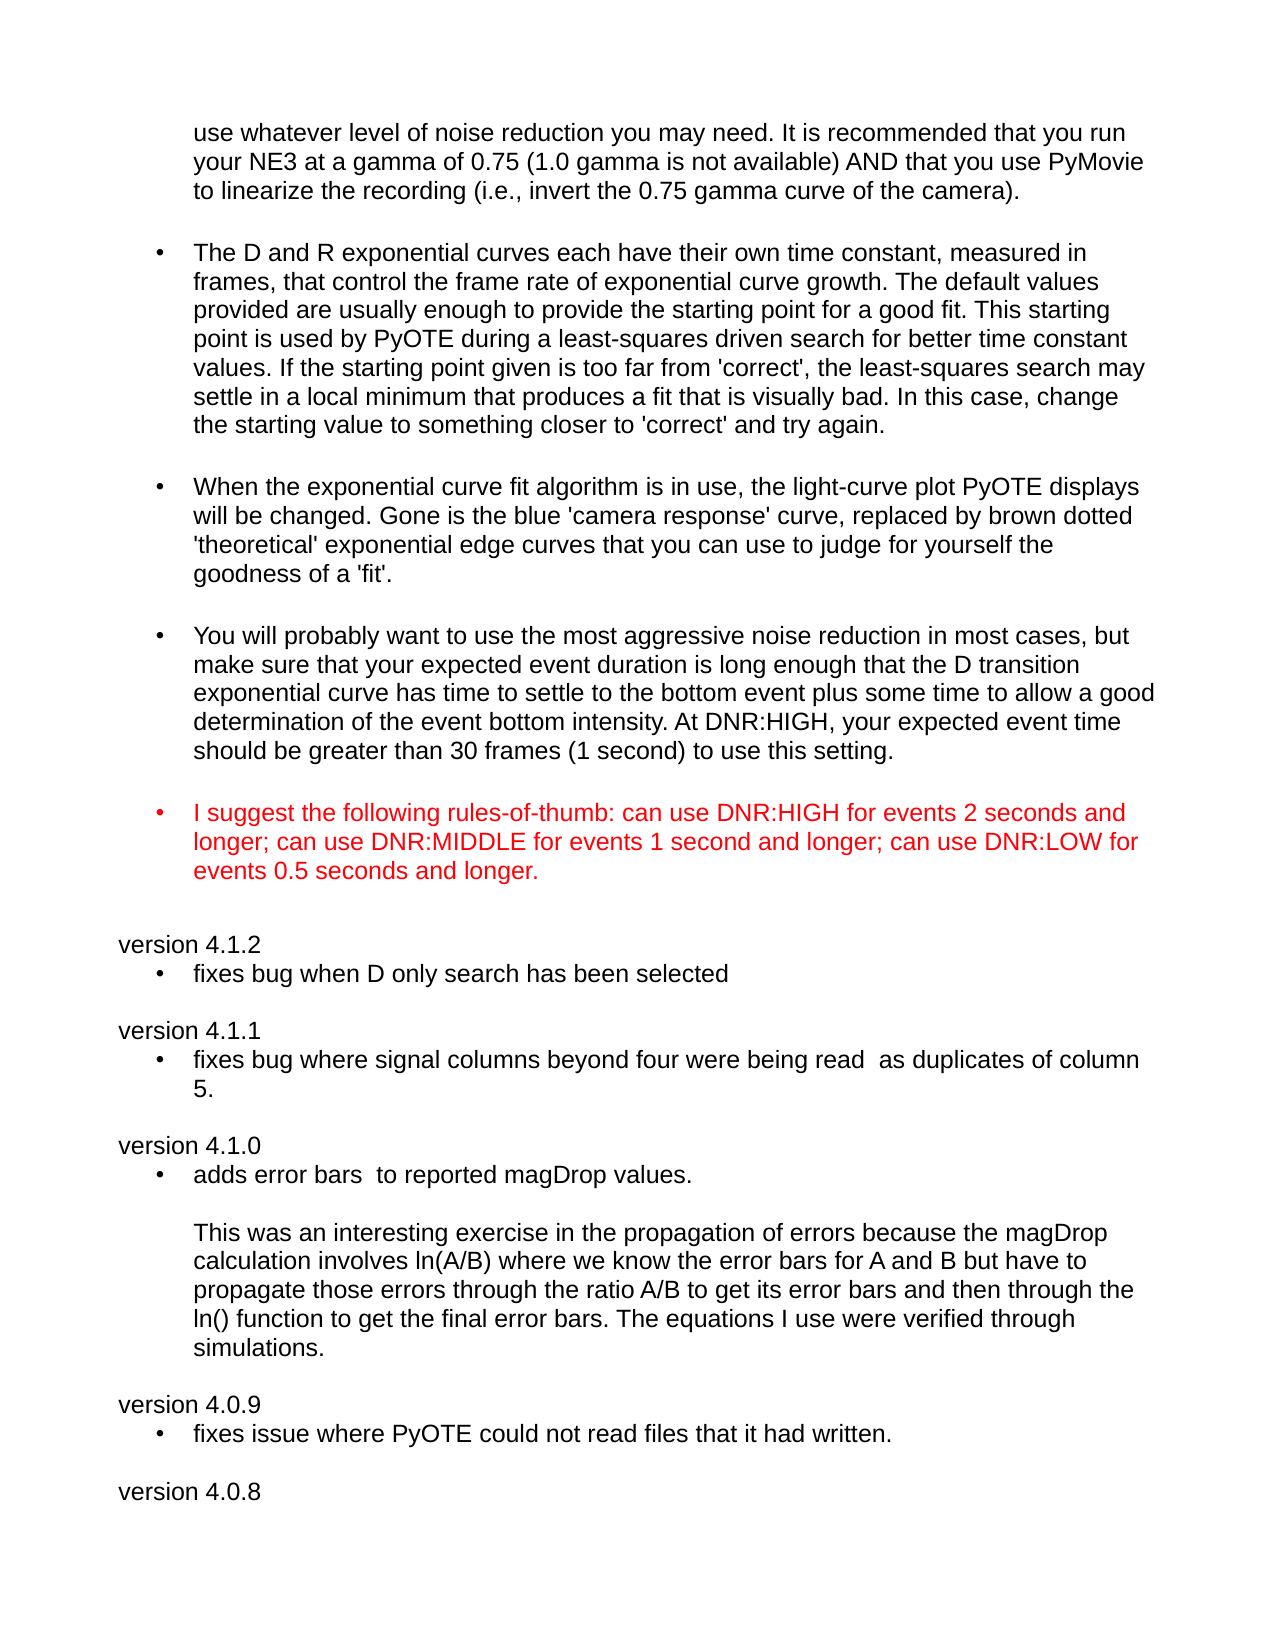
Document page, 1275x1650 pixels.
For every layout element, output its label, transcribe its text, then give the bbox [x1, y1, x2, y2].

list fixes bug when D only search has been selected [156, 958, 1157, 1016]
list When the exponential curve fit algorithm is in use, the light-curve plot PyOTE displays will be changed. Gone is the blue 'camera response' curve, replaced by brown dotted 'theoretical' exponential edge curves that you can use to judge for yourself the goodness of a 'fit'. [156, 472, 1157, 587]
list adds error bars to reported magDrop values. This was an interesting exercise in the propagation of errors because the magDrop calculation involves ln(A/B) where we know the error bars for A and B but have to propagate those errors through the ratio A/B to get its error bars and then through the ln() function to get the final error bars. The equations I use were verified through simulations. [156, 1160, 1157, 1390]
text version 4.0.8 [118, 1476, 1157, 1505]
text version 4.1.0 [118, 1131, 1157, 1160]
list The D and R exponential curves each have their own time constant, measured in frames, that control the frame rate of exponential curve growth. The default values provided are usually enough to provide the starting point for a good fit. This starting point is used by PyOTE during a least-squares driven search for better time constant values. If the starting point given is too far from 'correct', the least-squares search may settle in a local minimum that produces a fit that is visually bad. In this case, change the starting value to something closer to 'correct' and try again. [156, 238, 1157, 439]
text version 4.0.9 [118, 1390, 1157, 1419]
list use whatever level of noise reduction you may need. It is recommended that you run your NE3 at a gamma of 0.75 (1.0 gamma is not available) AND that you use PyMovie to linearize the recording (i.e., invert the 0.75 gamma curve of the camera). [156, 118, 1157, 204]
list You will probably want to use the most aggressive noise reduction in most cases, but make sure that your expected event duration is long enough that the D transition exponential curve has time to settle to the bottom event plus some time to allow a good determination of the event bottom intensity. At DNR:HIGH, your expected event time should be greater than 30 frames (1 second) to use this setting. [156, 621, 1157, 765]
list I suggest the following rules-of-thumb: can use DNR:HIGH for events 2 seconds and longer; can use DNR:MIDDLE for events 1 second and longer; can use DNR:LOW for events 0.5 seconds and longer. [156, 798, 1157, 884]
list fixes bug where signal columns beyond four were being read as duplicates of column 5. [156, 1045, 1157, 1131]
list fixes issue where PyOTE could not read files that it had written. [156, 1419, 1157, 1476]
text version 4.1.2 [118, 930, 1157, 958]
text version 4.1.1 [118, 1016, 1157, 1045]
